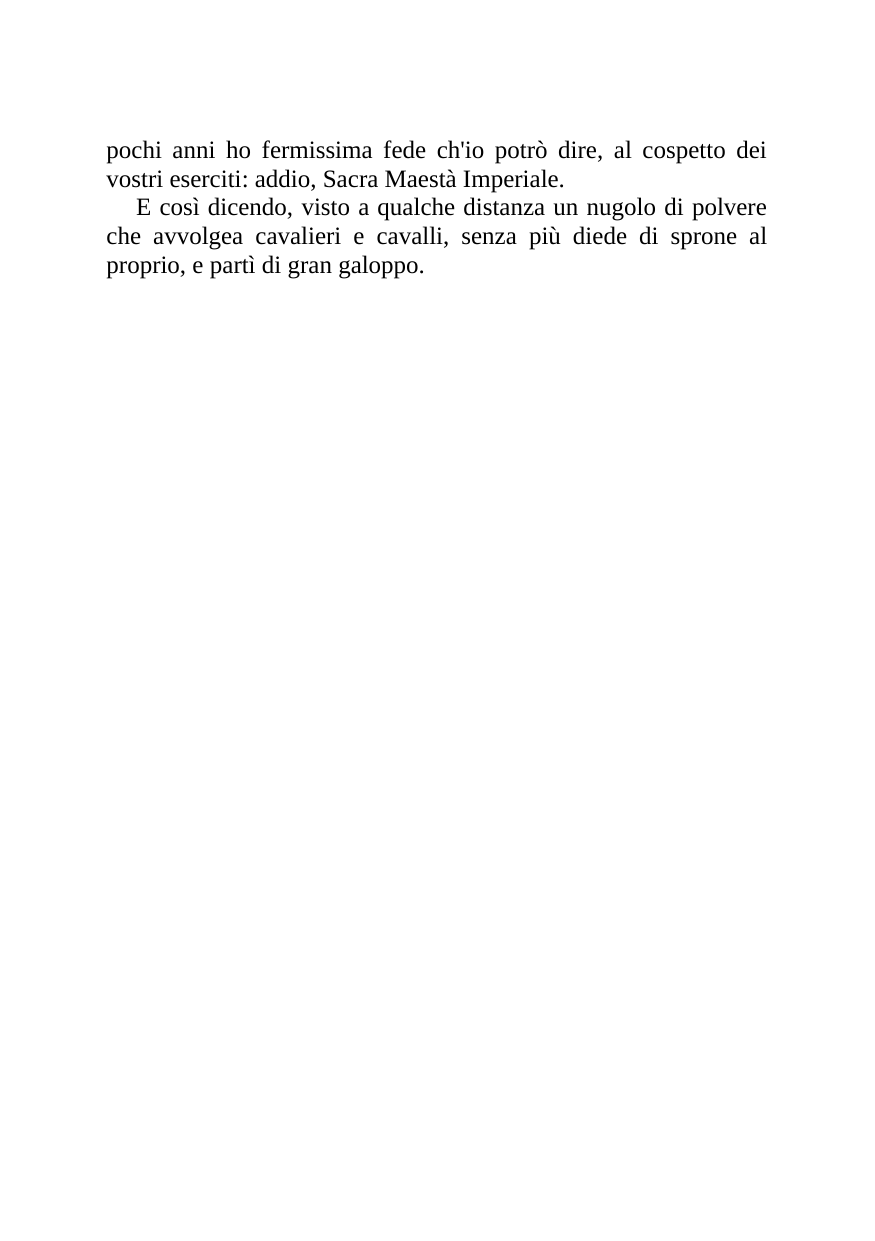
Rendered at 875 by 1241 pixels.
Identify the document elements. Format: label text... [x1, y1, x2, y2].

text E così dicendo, visto a qualche distanza un nugolo di polvere che avvolgea cavalieri e cavalli, senza più diede di sprone al proprio, e partì di gran galoppo. [106, 192, 768, 279]
text pochi anni ho fermissima fede ch'io potrò dire, al cospetto dei vostri eserciti: addio, Sacra Maestà Imperiale. [106, 135, 768, 192]
